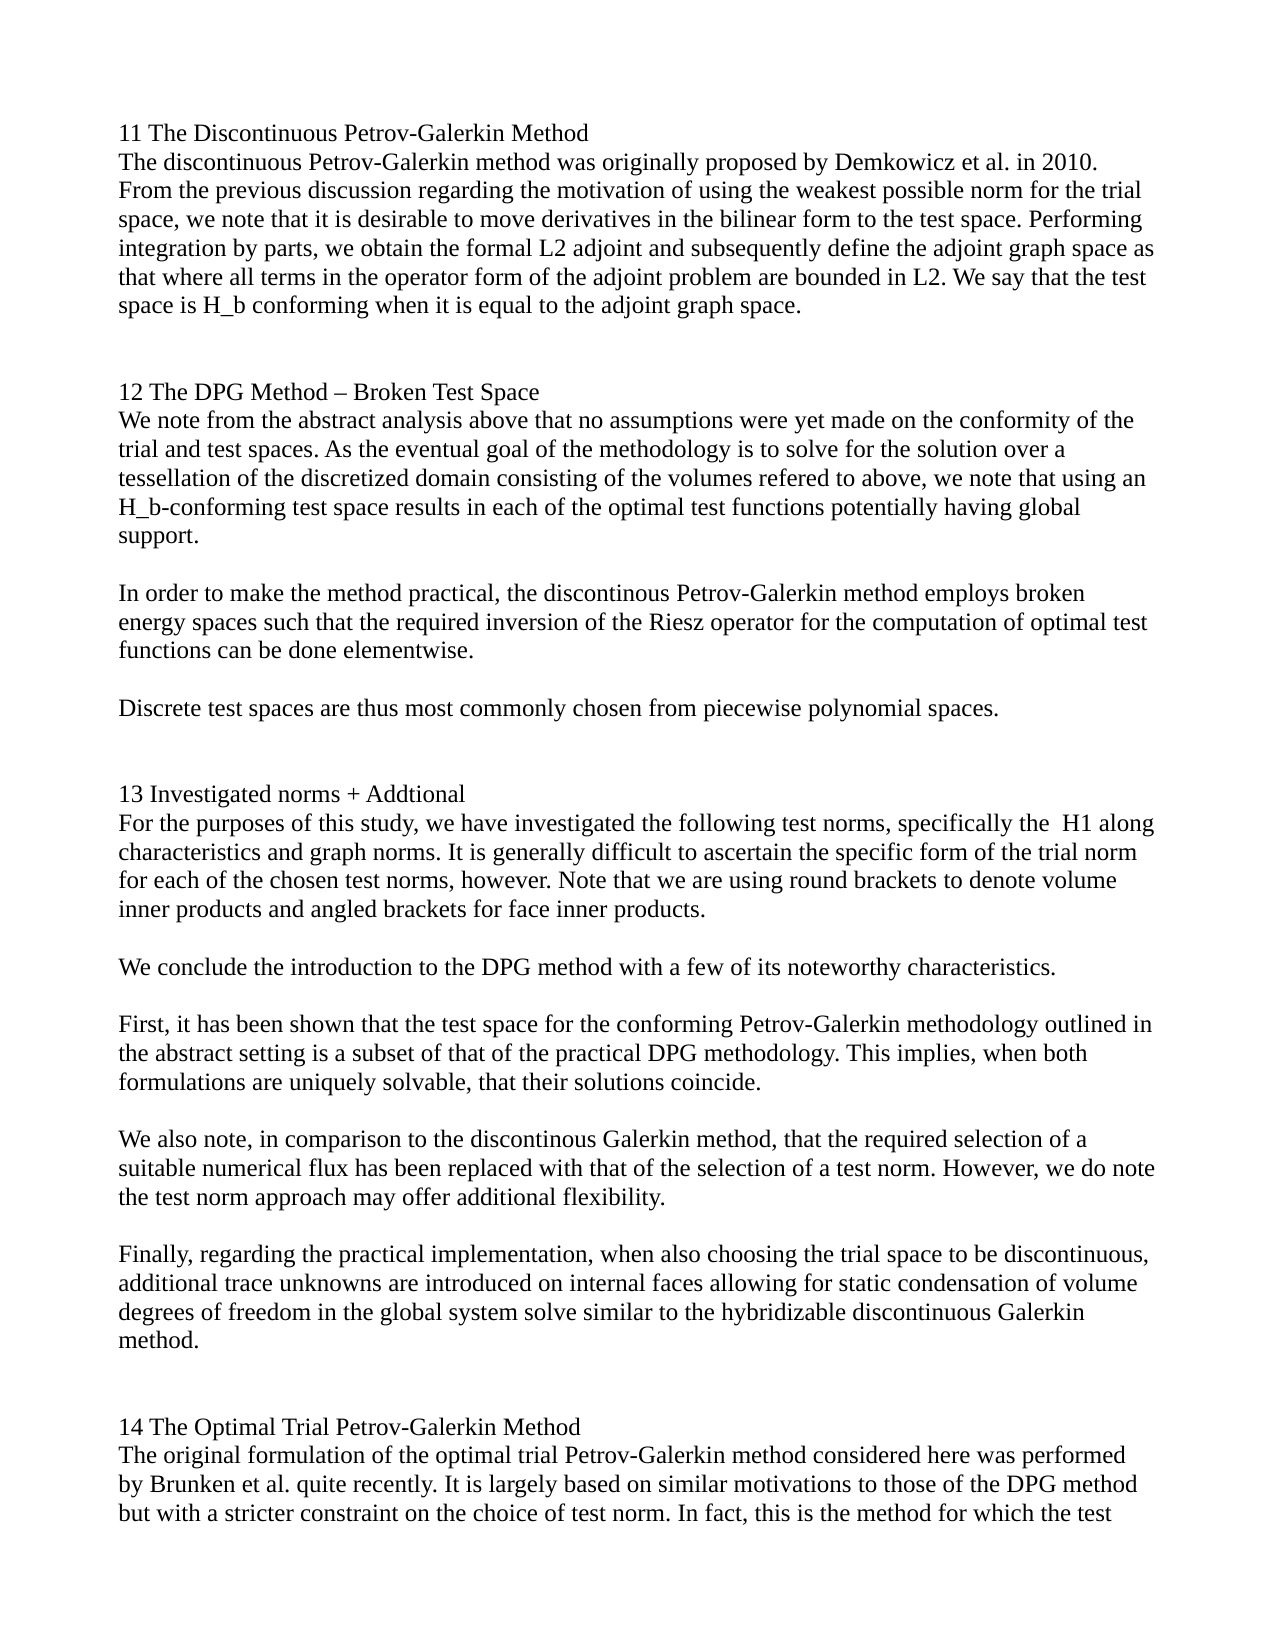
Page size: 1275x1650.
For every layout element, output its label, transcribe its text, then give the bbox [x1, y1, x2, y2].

text We conclude the introduction to the DPG method with a few of its noteworthy characteristics. [118, 952, 1157, 981]
text Finally, regarding the practical implementation, when also choosing the trial space to be discontinuous, additional trace unknowns are introduced on internal faces allowing for static condensation of volume degrees of freedom in the global system solve similar to the hybridizable discontinuous Galerkin method. [118, 1239, 1157, 1354]
text 12 The DPG Method – Broken Test Space [118, 377, 1157, 406]
text First, it has been shown that the test space for the conforming Petrov-Galerkin methodology outlined in the abstract setting is a subset of that of the practical DPG methodology. This implies, when both formulations are uniquely solvable, that their solutions coincide. [118, 1009, 1157, 1096]
text We note from the abstract analysis above that no assumptions were yet made on the conformity of the trial and test spaces. As the eventual goal of the methodology is to solve for the solution over a tessellation of the discretized domain consisting of the volumes refered to above, we note that using an H_b-conforming test space results in each of the optimal test functions potentially having global support. [118, 406, 1157, 549]
text We also note, in comparison to the discontinous Galerkin method, that the required selection of a suitable numerical flux has been replaced with that of the selection of a test norm. However, we do note the test norm approach may offer additional flexibility. [118, 1124, 1157, 1211]
text In order to make the method practical, the discontinous Petrov-Galerkin method employs broken energy spaces such that the required inversion of the Riesz operator for the computation of optimal test functions can be done elementwise. [118, 578, 1157, 664]
text 14 The Optimal Trial Petrov-Galerkin Method [118, 1412, 1157, 1441]
text The original formulation of the optimal trial Petrov-Galerkin method considered here was performed by Brunken et al. quite recently. It is largely based on similar motivations to those of the DPG method but with a stricter constraint on the choice of test norm. In fact, this is the method for which the test [118, 1441, 1157, 1527]
text 13 Investigated norms + Addtional [118, 779, 1157, 808]
text 11 The Discontinuous Petrov-Galerkin Method [118, 118, 1157, 147]
text The discontinuous Petrov-Galerkin method was originally proposed by Demkowicz et al. in 2010. From the previous discussion regarding the motivation of using the weakest possible norm for the trial space, we note that it is desirable to move derivatives in the bilinear form to the test space. Performing integration by parts, we obtain the formal L2 adjoint and subsequently define the adjoint graph space as that where all terms in the operator form of the adjoint problem are bounded in L2. We say that the test space is H_b conforming when it is equal to the adjoint graph space. [118, 147, 1157, 319]
text Discrete test spaces are thus most commonly chosen from piecewise polynomial spaces. [118, 693, 1157, 722]
text For the purposes of this study, we have investigated the following test norms, specifically the H1 along characteristics and graph norms. It is generally difficult to ascertain the specific form of the trial norm for each of the chosen test norms, however. Note that we are using round brackets to denote volume inner products and angled brackets for face inner products. [118, 808, 1157, 923]
